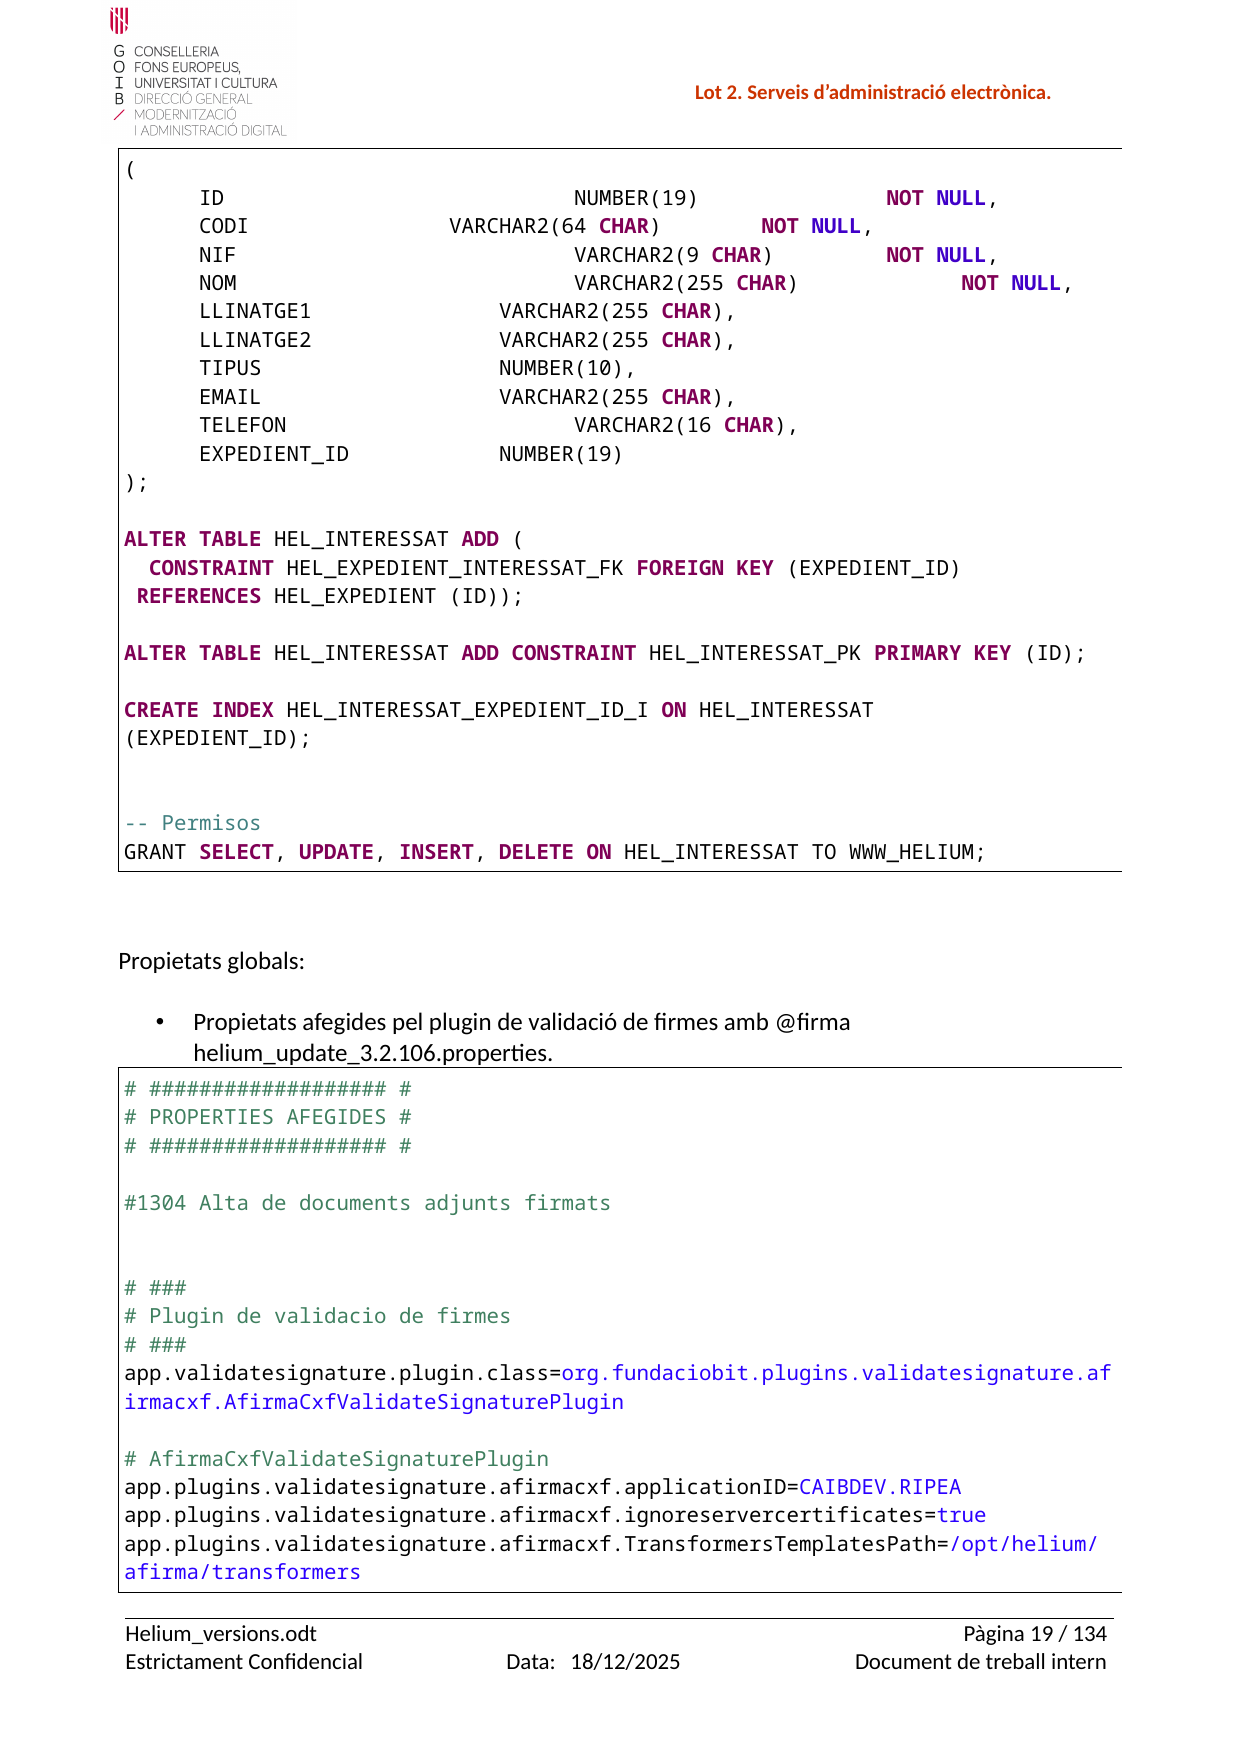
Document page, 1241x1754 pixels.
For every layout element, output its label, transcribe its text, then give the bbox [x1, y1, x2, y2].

list Propietats afegides pel plugin de validació de firmes amb @firma helium_update_3.2.106.properties. [156, 1006, 1122, 1067]
table_header ( ID NUMBER(19) NOT NULL, CODI VARCHAR2(64 CHAR) NOT NULL, NIF VARCHAR2(9 CHAR) NOT NULL, NOM VARCHAR2(255 CHAR) NOT NULL, LLINATGE1 VARCHAR2(255 CHAR), LLINATGE2 VARCHAR2(255 CHAR), TIPUS NUMBER(10), EMAIL VARCHAR2(255 CHAR), TELEFON VARCHAR2(16 CHAR), EXPEDIENT_ID NUMBER(19) ); ALTER TABLE HEL_INTERESSAT ADD ( CONSTRAINT HEL_EXPEDIENT_INTERESSAT_FK FOREIGN KEY (EXPEDIENT_ID) REFERENCES HEL_EXPEDIENT (ID)); ALTER TABLE HEL_INTERESSAT ADD CONSTRAINT HEL_INTERESSAT_PK PRIMARY KEY (ID); CREATE INDEX HEL_INTERESSAT_EXPEDIENT_ID_I ON HEL_INTERESSAT (EXPEDIENT_ID); -- Permisos GRANT SELECT, UPDATE, INSERT, DELETE ON HEL_INTERESSAT TO WWW_HELIUM; [119, 149, 1122, 871]
text Propietats globals: [118, 945, 1122, 976]
picture [100, 0, 297, 144]
table_header # ################### # # PROPERTIES AFEGIDES # # ################### # #1304 Alta de documents adjunts firmats # ### # Plugin de validacio de firmes # ### app.validatesignature.plugin.class=org.fundaciobit.plugins.validatesignature.afirmacxf.AfirmaCxfValidateSignaturePlugin # AfirmaCxfValidateSignaturePlugin app.plugins.validatesignature.afirmacxf.applicationID=CAIBDEV.RIPEA app.plugins.validatesignature.afirmacxf.ignoreservercertificates=true app.plugins.validatesignature.afirmacxf.TransformersTemplatesPath=/opt/helium/afirma/transformers [119, 1068, 1122, 1592]
